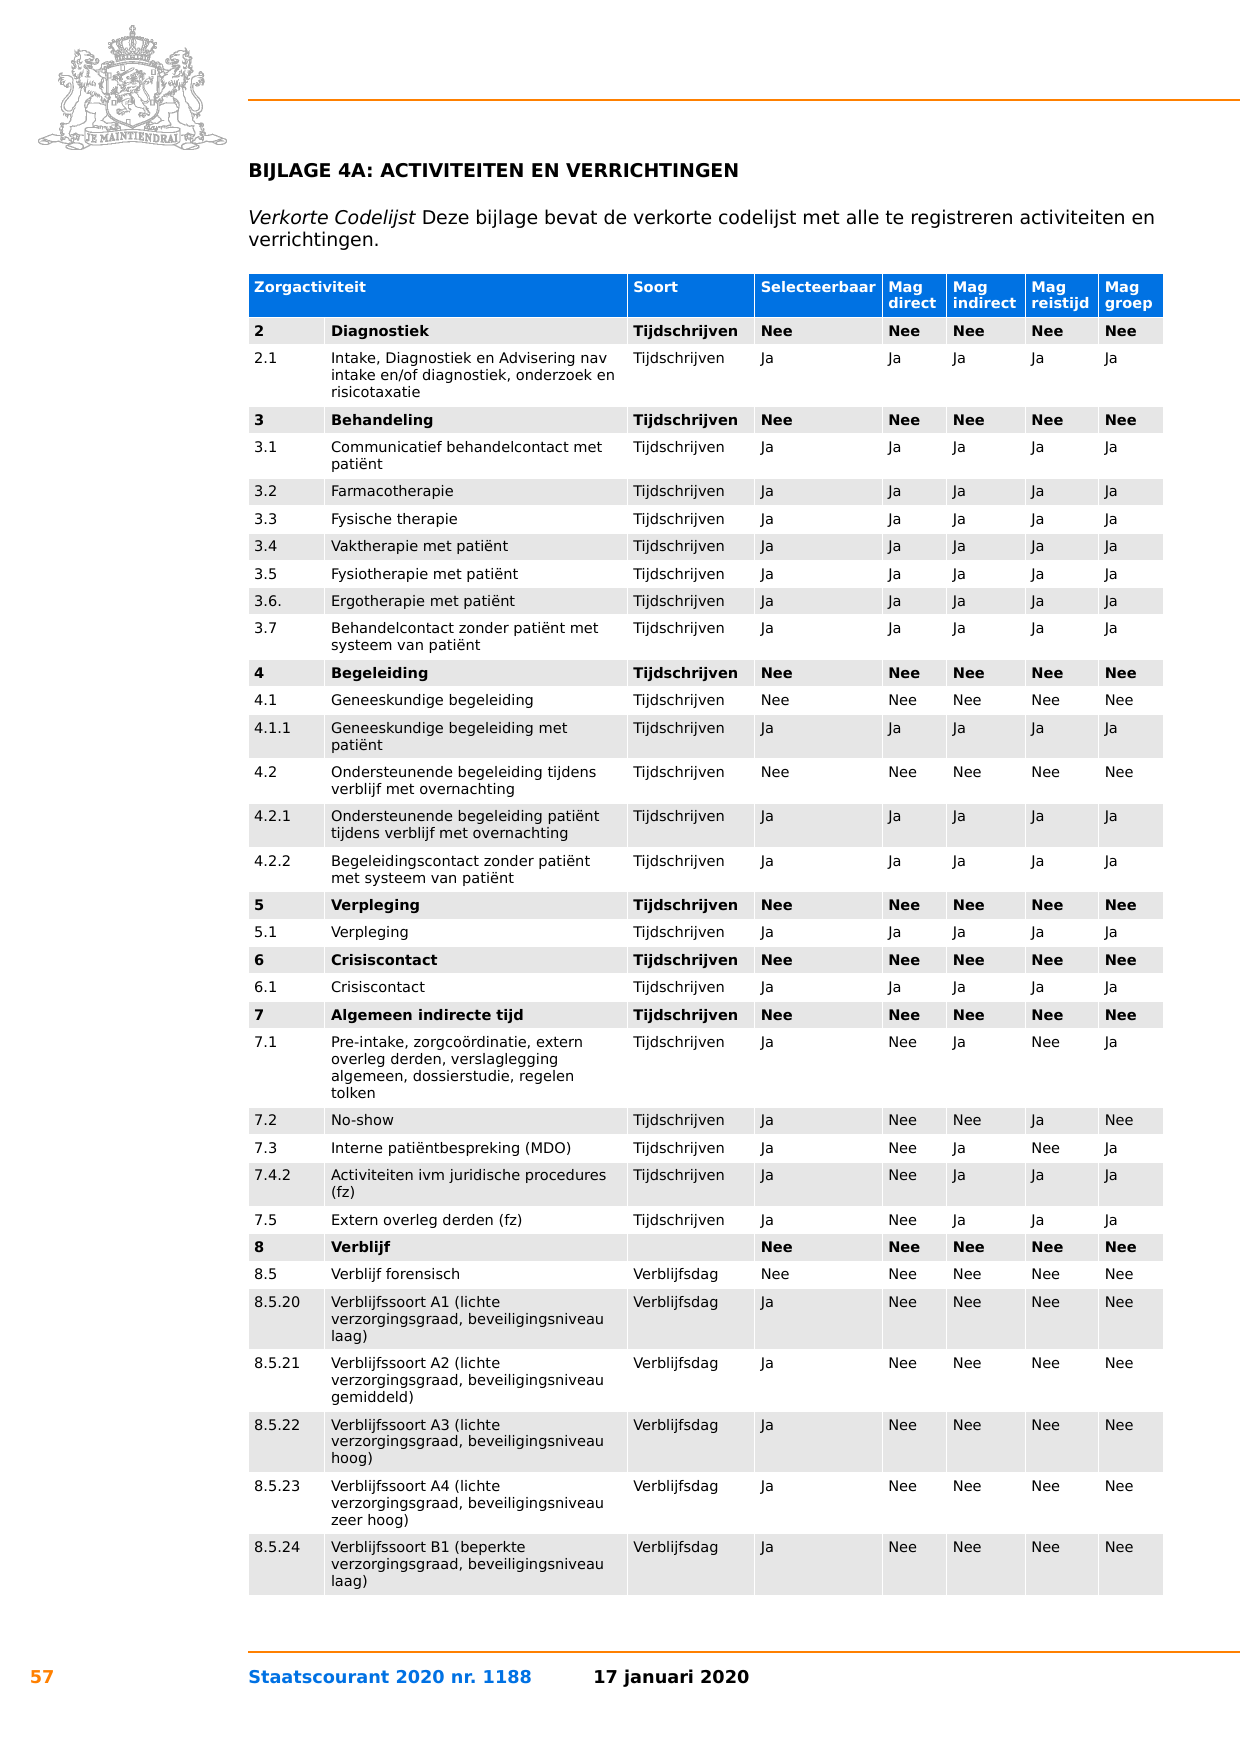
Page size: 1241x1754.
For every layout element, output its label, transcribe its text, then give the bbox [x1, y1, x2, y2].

table_cell Ja [883, 848, 946, 891]
table_cell Ja [1099, 506, 1163, 532]
table_cell Tijdschrijven [628, 1002, 754, 1028]
table_cell Ja [883, 506, 946, 532]
table_cell Nee [1099, 318, 1163, 344]
table_cell Tijdschrijven [628, 407, 754, 433]
table_cell Verblijfsdag [628, 1473, 754, 1533]
table_cell Fysische therapie [325, 506, 627, 532]
table_cell 8.5.21 [249, 1350, 324, 1411]
table_cell Ja [1099, 588, 1163, 614]
table_header Mag groep [1099, 274, 1163, 317]
table_cell Ja [1099, 1207, 1163, 1233]
table_cell Ja [947, 434, 1025, 478]
table_cell Nee [883, 1002, 946, 1028]
table_cell Ja [947, 1163, 1025, 1206]
table_cell Farmacotherapie [325, 479, 627, 505]
table_cell Verblijf [325, 1234, 627, 1261]
table_cell Nee [883, 1534, 946, 1595]
table_cell 3.2 [249, 479, 324, 505]
table_cell Nee [1026, 759, 1098, 802]
table_cell Nee [947, 688, 1025, 714]
text Verkorte Codelijst Deze bijlage bevat de verkorte codelijst met alle te registreren activiteiten en verrichtingen. [248, 207, 1163, 251]
table_cell Tijdschrijven [628, 434, 754, 478]
table_cell 8.5.20 [249, 1289, 324, 1349]
table_cell 6 [249, 947, 324, 973]
table_cell Tijdschrijven [628, 479, 754, 505]
table_cell Algemeen indirecte tijd [325, 1002, 627, 1028]
table_cell Nee [755, 1002, 882, 1028]
table_cell Ondersteunende begeleiding patiënt tijdens verblijf met overnachting [325, 804, 627, 847]
table_cell Verblijfssoort A2 (lichte verzorgingsgraad, beveiligingsniveau gemiddeld) [325, 1350, 627, 1411]
table_cell Ja [755, 1029, 882, 1107]
table_cell Ja [755, 479, 882, 505]
table_cell Nee [1026, 1002, 1098, 1028]
table_cell Tijdschrijven [628, 588, 754, 614]
table_cell Geneeskundige begeleiding met patiënt [325, 715, 627, 758]
table_cell Nee [1099, 688, 1163, 714]
table_cell Ja [883, 616, 946, 659]
table_cell Verpleging [325, 892, 627, 919]
table_cell Ja [1099, 616, 1163, 659]
table_cell Nee [883, 1473, 946, 1533]
table_cell Tijdschrijven [628, 616, 754, 659]
table_cell Nee [883, 660, 946, 686]
table_cell Nee [1026, 1234, 1098, 1261]
table_cell Ja [1099, 1135, 1163, 1161]
table_cell Nee [1026, 318, 1098, 344]
table_cell Interne patiëntbespreking (MDO) [325, 1135, 627, 1161]
table_cell Ja [1099, 479, 1163, 505]
table_cell Nee [883, 1412, 946, 1472]
table_header Zorgactiviteit [249, 274, 627, 317]
table_cell Begeleidingscontact zonder patiënt met systeem van patiënt [325, 848, 627, 891]
table_cell Tijdschrijven [628, 947, 754, 973]
table_cell Nee [755, 759, 882, 802]
table_cell Nee [755, 947, 882, 973]
table_cell Verblijfssoort A4 (lichte verzorgingsgraad, beveiligingsniveau zeer hoog) [325, 1473, 627, 1533]
table_cell Ja [755, 1289, 882, 1349]
table_cell Tijdschrijven [628, 892, 754, 919]
table_cell Ja [1099, 975, 1163, 1001]
table_cell Ja [947, 588, 1025, 614]
table_cell Tijdschrijven [628, 715, 754, 758]
table_cell Ja [883, 588, 946, 614]
table_cell Ergotherapie met patiënt [325, 588, 627, 614]
table_cell Ja [755, 434, 882, 478]
table_cell Ja [947, 1135, 1025, 1161]
table_cell Tijdschrijven [628, 804, 754, 847]
table_cell Ja [947, 561, 1025, 587]
table_cell Ja [1026, 848, 1098, 891]
table_cell Nee [883, 1262, 946, 1288]
table_cell 8 [249, 1234, 324, 1261]
table_cell Ja [1099, 848, 1163, 891]
table_cell Nee [1026, 660, 1098, 686]
table_cell Nee [1026, 1289, 1098, 1349]
table_cell 4 [249, 660, 324, 686]
table_cell Ja [1026, 534, 1098, 560]
table_cell Ja [1099, 1163, 1163, 1206]
table_cell 3.7 [249, 616, 324, 659]
table_cell Ja [755, 1135, 882, 1161]
table_cell Nee [1026, 688, 1098, 714]
table_cell Nee [947, 892, 1025, 919]
table_header Mag direct [883, 274, 946, 317]
table_cell Ja [1026, 804, 1098, 847]
table_cell 7 [249, 1002, 324, 1028]
table_cell Diagnostiek [325, 318, 627, 344]
table_cell Ja [1099, 1029, 1163, 1107]
table_cell Ja [755, 975, 882, 1001]
table_cell Ja [883, 434, 946, 478]
table_cell Ja [755, 534, 882, 560]
table_cell Tijdschrijven [628, 848, 754, 891]
table_cell Ja [1099, 920, 1163, 946]
table_cell Tijdschrijven [628, 1029, 754, 1107]
table_cell 3.5 [249, 561, 324, 587]
table_cell Nee [947, 1262, 1025, 1288]
table_cell 8.5.24 [249, 1534, 324, 1595]
picture [38, 25, 227, 150]
table_cell Crisiscontact [325, 947, 627, 973]
table_cell 4.2.1 [249, 804, 324, 847]
table_cell Ja [755, 616, 882, 659]
table_cell Tijdschrijven [628, 1163, 754, 1206]
table_cell Tijdschrijven [628, 561, 754, 587]
table_cell Ja [947, 804, 1025, 847]
table_cell Ja [1026, 588, 1098, 614]
table_cell Nee [755, 660, 882, 686]
table_cell Tijdschrijven [628, 1108, 754, 1134]
table_cell Ja [883, 920, 946, 946]
table_cell Ja [1026, 561, 1098, 587]
table_cell Ja [947, 920, 1025, 946]
table_cell Ja [883, 534, 946, 560]
table_cell Ja [755, 1534, 882, 1595]
table_cell Verpleging [325, 920, 627, 946]
table_cell Nee [1026, 1473, 1098, 1533]
table_cell Ja [883, 975, 946, 1001]
table_cell Nee [1099, 1412, 1163, 1472]
table_cell Ja [1026, 920, 1098, 946]
table_cell Nee [755, 318, 882, 344]
table_cell Tijdschrijven [628, 346, 754, 406]
table_cell Verblijf forensisch [325, 1262, 627, 1288]
table_cell Nee [755, 688, 882, 714]
table_cell Nee [883, 1234, 946, 1261]
table_cell Nee [883, 1163, 946, 1206]
table_cell Ja [1099, 434, 1163, 478]
table_cell Nee [883, 759, 946, 802]
table_cell Nee [883, 1108, 946, 1134]
table_cell 8.5 [249, 1262, 324, 1288]
table_cell Fysiotherapie met patiënt [325, 561, 627, 587]
table_cell 3.1 [249, 434, 324, 478]
table_cell 5.1 [249, 920, 324, 946]
table_cell Nee [1026, 407, 1098, 433]
table_cell Tijdschrijven [628, 688, 754, 714]
table_cell Nee [1099, 1534, 1163, 1595]
table_cell Ja [947, 346, 1025, 406]
table_cell Nee [1099, 759, 1163, 802]
table_cell No-show [325, 1108, 627, 1134]
table_header Mag indirect [947, 274, 1025, 317]
table_cell Verblijfsdag [628, 1412, 754, 1472]
table_cell Ja [883, 479, 946, 505]
table_cell Ja [947, 848, 1025, 891]
table_cell Nee [1026, 1350, 1098, 1411]
table_cell Nee [883, 1029, 946, 1107]
table_cell Nee [947, 1412, 1025, 1472]
table_cell Verblijfssoort A1 (lichte verzorgingsgraad, beveiligingsniveau laag) [325, 1289, 627, 1349]
table_cell Ja [755, 1350, 882, 1411]
table_cell Ja [755, 804, 882, 847]
table_cell Nee [1099, 1002, 1163, 1028]
table_cell 7.5 [249, 1207, 324, 1233]
table_cell Ja [883, 715, 946, 758]
table_cell Nee [1026, 1135, 1098, 1161]
table_cell Nee [947, 1350, 1025, 1411]
table_cell Tijdschrijven [628, 759, 754, 802]
table_cell Nee [1099, 1262, 1163, 1288]
table_cell Nee [883, 688, 946, 714]
table_cell Ja [1026, 1207, 1098, 1233]
table_cell Ja [1026, 479, 1098, 505]
table_cell 3 [249, 407, 324, 433]
table_cell Ja [883, 561, 946, 587]
table_cell Nee [947, 1002, 1025, 1028]
table_cell 3.6. [249, 588, 324, 614]
table_cell Verblijfsdag [628, 1289, 754, 1349]
table_cell Ja [947, 479, 1025, 505]
table_cell Ja [1099, 561, 1163, 587]
table_cell Verblijfsdag [628, 1262, 754, 1288]
table_cell Ja [1026, 506, 1098, 532]
table_cell Nee [1026, 1534, 1098, 1595]
table_cell Nee [1099, 1473, 1163, 1533]
table_cell Nee [883, 318, 946, 344]
table_cell Tijdschrijven [628, 506, 754, 532]
table_cell Ja [947, 534, 1025, 560]
table_cell Nee [883, 1207, 946, 1233]
table_cell Ja [1026, 975, 1098, 1001]
table_cell Nee [947, 1108, 1025, 1134]
table_cell Nee [1099, 1350, 1163, 1411]
table_cell Ja [755, 346, 882, 406]
table_header Soort [628, 274, 754, 317]
table_cell Nee [1099, 407, 1163, 433]
table_cell Nee [883, 1135, 946, 1161]
table_cell 2 [249, 318, 324, 344]
table_cell Ja [755, 1207, 882, 1233]
table_cell 8.5.23 [249, 1473, 324, 1533]
table_cell Intake, Diagnostiek en Advisering nav intake en/of diagnostiek, onderzoek en risicotaxatie [325, 346, 627, 406]
table_cell Nee [947, 1534, 1025, 1595]
table_cell 4.1.1 [249, 715, 324, 758]
table_cell Tijdschrijven [628, 318, 754, 344]
table_cell Crisiscontact [325, 975, 627, 1001]
table_cell Verblijfsdag [628, 1534, 754, 1595]
table_cell 7.3 [249, 1135, 324, 1161]
table_cell Ondersteunende begeleiding tijdens verblijf met overnachting [325, 759, 627, 802]
table_cell Nee [883, 892, 946, 919]
table_cell Tijdschrijven [628, 660, 754, 686]
table_cell Ja [755, 920, 882, 946]
table_cell [628, 1234, 754, 1261]
table_cell Nee [947, 1289, 1025, 1349]
table_header Selecteerbaar [755, 274, 882, 317]
table_cell Nee [947, 1473, 1025, 1533]
table_cell Ja [1026, 346, 1098, 406]
table_header Mag reistijd [1026, 274, 1098, 317]
table_cell Nee [883, 1350, 946, 1411]
table_cell 4.1 [249, 688, 324, 714]
table_cell Nee [1099, 1289, 1163, 1349]
table_cell 3.4 [249, 534, 324, 560]
table_cell Nee [1099, 1108, 1163, 1134]
table_cell Ja [947, 506, 1025, 532]
table_cell Nee [947, 407, 1025, 433]
table_cell 2.1 [249, 346, 324, 406]
table_cell Verblijfsdag [628, 1350, 754, 1411]
table_cell 5 [249, 892, 324, 919]
table_cell Ja [1026, 1163, 1098, 1206]
table_cell 4.2.2 [249, 848, 324, 891]
table_cell Ja [755, 506, 882, 532]
table_cell Nee [755, 1234, 882, 1261]
table_cell Tijdschrijven [628, 1135, 754, 1161]
table_cell Nee [1099, 660, 1163, 686]
table_cell Ja [883, 346, 946, 406]
table_cell Nee [755, 1262, 882, 1288]
table_cell Nee [947, 318, 1025, 344]
table_cell Nee [755, 407, 882, 433]
table_cell Ja [883, 804, 946, 847]
table_cell Nee [883, 947, 946, 973]
table_cell Geneeskundige begeleiding [325, 688, 627, 714]
table_cell Ja [947, 975, 1025, 1001]
table_cell Begeleiding [325, 660, 627, 686]
table_cell 6.1 [249, 975, 324, 1001]
table_cell Tijdschrijven [628, 534, 754, 560]
table_cell Ja [755, 588, 882, 614]
table_cell Nee [1026, 947, 1098, 973]
table_cell Ja [947, 715, 1025, 758]
table_cell Extern overleg derden (fz) [325, 1207, 627, 1233]
table_cell Nee [1026, 892, 1098, 919]
table_cell Activiteiten ivm juridische procedures (fz) [325, 1163, 627, 1206]
table_cell Ja [947, 616, 1025, 659]
table_cell Pre-intake, zorgcoördinatie, extern overleg derden, verslaglegging algemeen, dossierstudie, regelen tolken [325, 1029, 627, 1107]
table_cell 7.4.2 [249, 1163, 324, 1206]
table_cell Ja [1099, 534, 1163, 560]
table_cell Nee [755, 892, 882, 919]
table_cell Tijdschrijven [628, 920, 754, 946]
table_cell Nee [1026, 1262, 1098, 1288]
table_cell Tijdschrijven [628, 975, 754, 1001]
table_cell 3.3 [249, 506, 324, 532]
table_cell Nee [1099, 892, 1163, 919]
table_cell Verblijfssoort B1 (beperkte verzorgingsgraad, beveiligingsniveau laag) [325, 1534, 627, 1595]
table_cell Ja [755, 1473, 882, 1533]
table_cell Ja [755, 1108, 882, 1134]
table_cell Ja [755, 715, 882, 758]
table_cell Ja [1026, 715, 1098, 758]
table_cell Ja [1099, 715, 1163, 758]
table_cell Nee [947, 947, 1025, 973]
table_cell Ja [1026, 1108, 1098, 1134]
table_cell Ja [1099, 346, 1163, 406]
table_cell 7.1 [249, 1029, 324, 1107]
table_cell 4.2 [249, 759, 324, 802]
table_cell Ja [1026, 616, 1098, 659]
table_cell Nee [1099, 947, 1163, 973]
table_cell Nee [1026, 1029, 1098, 1107]
table_cell Ja [755, 1412, 882, 1472]
table_cell Ja [947, 1207, 1025, 1233]
table_cell Behandelcontact zonder patiënt met systeem van patiënt [325, 616, 627, 659]
table_cell Ja [1026, 434, 1098, 478]
table_cell Ja [755, 1163, 882, 1206]
table_cell Communicatief behandelcontact met patiënt [325, 434, 627, 478]
table_cell Ja [947, 1029, 1025, 1107]
table_cell Nee [883, 407, 946, 433]
table_cell Nee [1026, 1412, 1098, 1472]
table_cell 8.5.22 [249, 1412, 324, 1472]
table_cell Ja [1099, 804, 1163, 847]
table_cell Ja [755, 848, 882, 891]
table_cell 7.2 [249, 1108, 324, 1134]
table_cell Nee [883, 1289, 946, 1349]
table_cell Nee [947, 1234, 1025, 1261]
table_cell Verblijfssoort A3 (lichte verzorgingsgraad, beveiligingsniveau hoog) [325, 1412, 627, 1472]
table_cell Behandeling [325, 407, 627, 433]
table_cell Vaktherapie met patiënt [325, 534, 627, 560]
table_cell Nee [1099, 1234, 1163, 1261]
table_cell Tijdschrijven [628, 1207, 754, 1233]
table_cell Ja [755, 561, 882, 587]
table_cell Nee [947, 660, 1025, 686]
table_cell Nee [947, 759, 1025, 802]
subtitle BIJLAGE 4A: ACTIVITEITEN EN VERRICHTINGEN [248, 160, 1163, 182]
